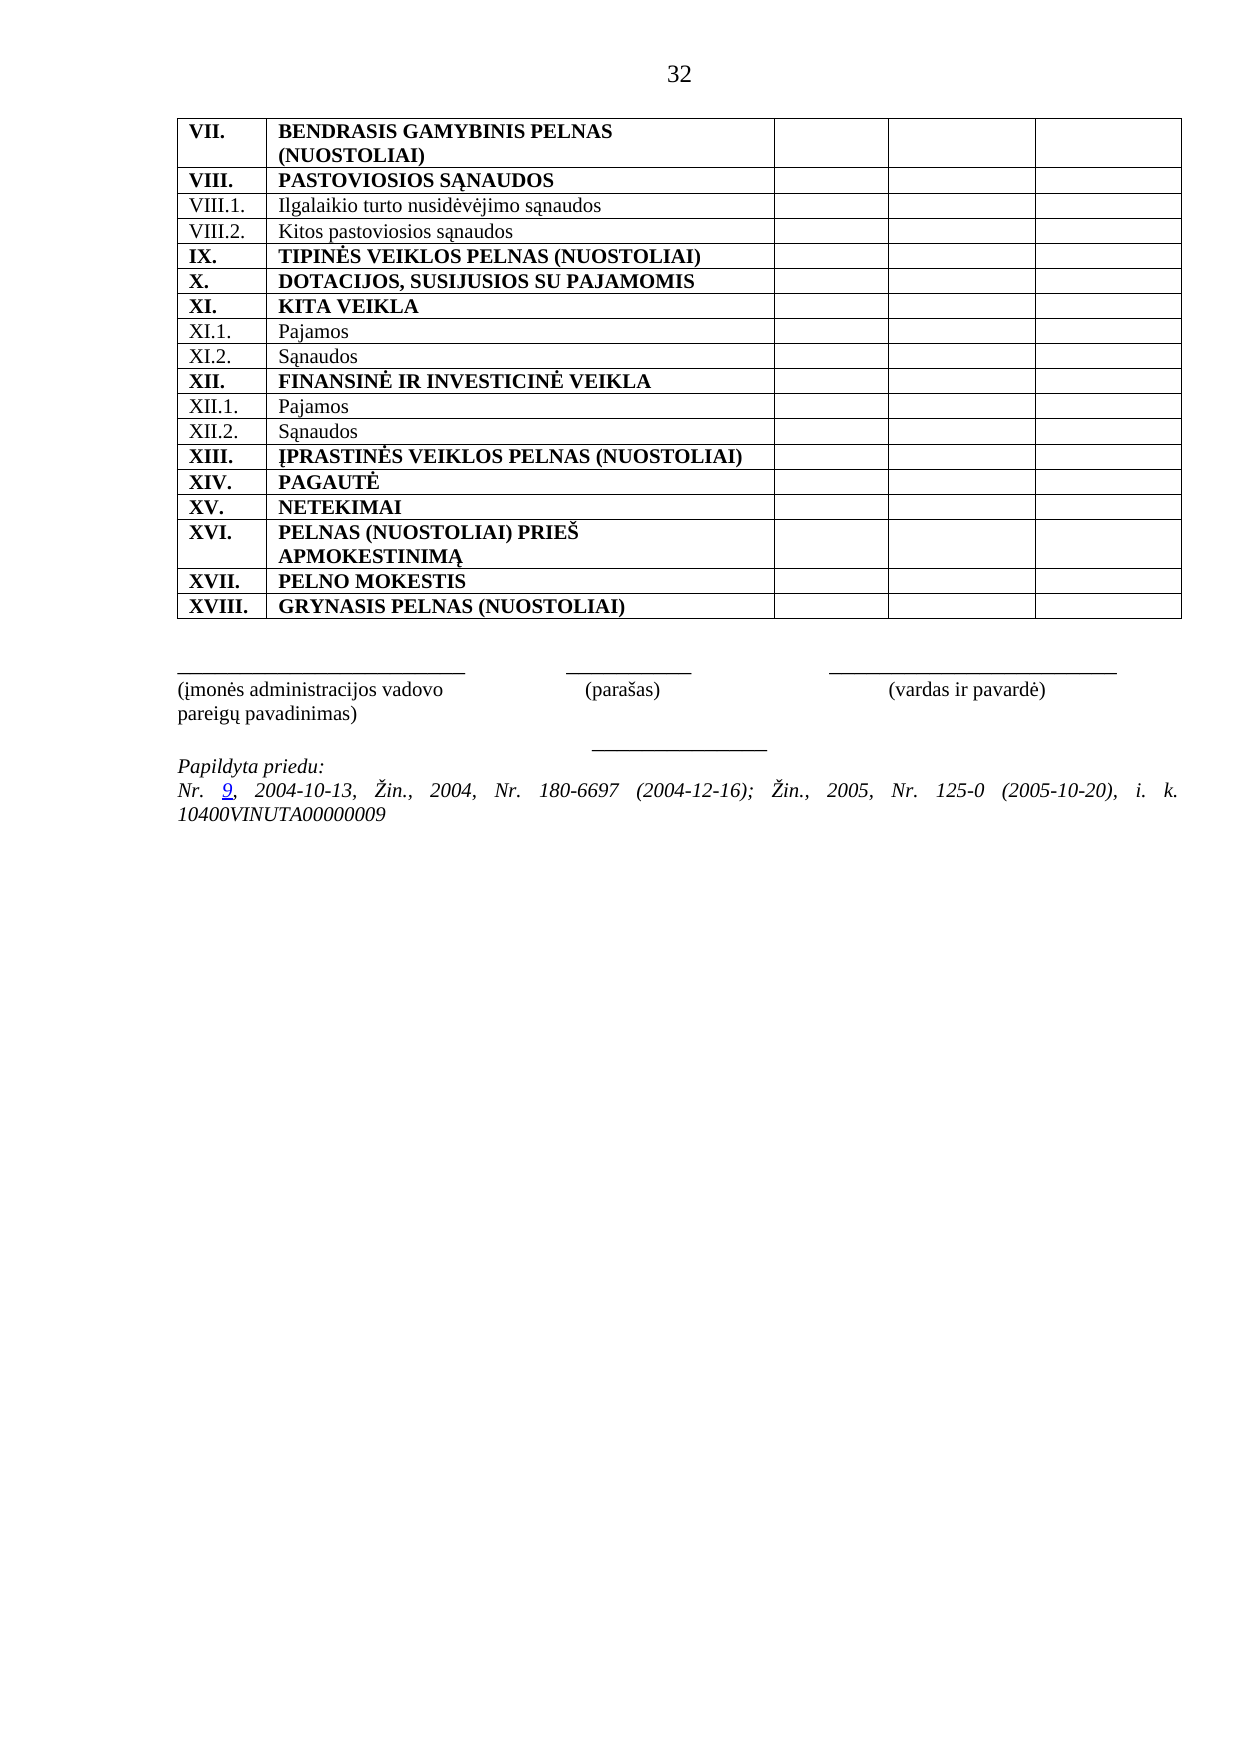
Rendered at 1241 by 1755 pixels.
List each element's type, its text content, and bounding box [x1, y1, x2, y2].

table_cell [775, 495, 888, 519]
table_cell BENDRASIS GAMYBINIS PELNAS (NUOSTOLIAI) [267, 119, 774, 167]
table_cell XII. [178, 369, 266, 393]
table_cell [1036, 520, 1181, 568]
table_cell PELNAS (NUOSTOLIAI) PRIEŠ APMOKESTINIMĄ [267, 520, 774, 568]
text ______________ [177, 725, 1181, 753]
text pareigų pavadinimas) [177, 701, 1181, 725]
table_cell [1036, 369, 1181, 393]
table_cell Pajamos [267, 319, 774, 343]
text (įmonės administracijos vadovo (parašas) (vardas ir pavardė) [177, 677, 1181, 701]
table_cell [1036, 294, 1181, 318]
table_cell XIII. [178, 445, 266, 468]
table_cell PELNO MOKESTIS [267, 569, 774, 593]
table_cell FINANSINĖ IR INVESTICINĖ VEIKLA [267, 369, 774, 393]
table_cell XVIII. [178, 594, 266, 618]
table_cell XI.2. [178, 344, 266, 368]
table_cell [1036, 219, 1181, 243]
table_cell [775, 369, 888, 393]
table_cell [889, 294, 1035, 318]
table_cell PASTOVIOSIOS SĄNAUDOS [267, 168, 774, 192]
table_cell Pajamos [267, 394, 774, 418]
table_cell [1036, 344, 1181, 368]
table_cell [889, 168, 1035, 192]
table_cell XIV. [178, 470, 266, 494]
table_cell [889, 445, 1035, 468]
table_cell [775, 294, 888, 318]
table_cell [889, 194, 1035, 217]
table_cell [1036, 394, 1181, 418]
table_cell [889, 269, 1035, 293]
table_cell [1036, 419, 1181, 443]
table_cell VIII. [178, 168, 266, 192]
table_cell VIII.2. [178, 219, 266, 243]
table_cell XVII. [178, 569, 266, 593]
table_cell [889, 244, 1035, 268]
table_cell [775, 219, 888, 243]
table_cell DOTACIJOS, SUSIJUSIOS SU PAJAMOMIS [267, 269, 774, 293]
text Papildyta priedu: [177, 753, 1181, 778]
table_cell [775, 445, 888, 468]
table_cell [1036, 194, 1181, 217]
table_cell ĮPRASTINĖS VEIKLOS PELNAS (NUOSTOLIAI) [267, 445, 774, 468]
table_cell XII.1. [178, 394, 266, 418]
table_cell [775, 594, 888, 618]
table_cell [775, 269, 888, 293]
table_cell VII. [178, 119, 266, 167]
text Nr. 9, 2004-10-13, Žin., 2004, Nr. 180-6697 (2004-12-16); Žin., 2005, Nr. 125-0 (2005-10-20), i. k. 10400VINUTA00000009 [177, 778, 1181, 826]
table_cell Sąnaudos [267, 419, 774, 443]
table_cell [889, 569, 1035, 593]
table_cell [889, 419, 1035, 443]
table_cell Sąnaudos [267, 344, 774, 368]
table_cell [775, 470, 888, 494]
table_cell Ilgalaikio turto nusidėvėjimo sąnaudos [267, 194, 774, 217]
table_cell NETEKIMAI [267, 495, 774, 519]
table_cell [889, 344, 1035, 368]
table_cell XII.2. [178, 419, 266, 443]
table_cell IX. [178, 244, 266, 268]
table_cell [889, 119, 1035, 167]
table_cell [1036, 594, 1181, 618]
table_cell [775, 319, 888, 343]
table_cell Kitos pastoviosios sąnaudos [267, 219, 774, 243]
table_cell XI. [178, 294, 266, 318]
table_cell [1036, 168, 1181, 192]
table_cell [775, 244, 888, 268]
table_cell [775, 344, 888, 368]
table_cell [775, 168, 888, 192]
table_cell [775, 119, 888, 167]
table_cell [1036, 244, 1181, 268]
text _______________________ __________ _______________________ [177, 648, 1181, 677]
table_cell [889, 219, 1035, 243]
table_cell XI.1. [178, 319, 266, 343]
table_cell [775, 194, 888, 217]
table_cell [1036, 569, 1181, 593]
table_cell VIII.1. [178, 194, 266, 217]
table_cell [775, 394, 888, 418]
table_cell [889, 594, 1035, 618]
table_cell X. [178, 269, 266, 293]
table_cell [775, 569, 888, 593]
table_cell [1036, 269, 1181, 293]
table_cell XVI. [178, 520, 266, 568]
table_cell GRYNASIS PELNAS (NUOSTOLIAI) [267, 594, 774, 618]
table_cell KITA VEIKLA [267, 294, 774, 318]
table_cell [889, 470, 1035, 494]
table_cell [775, 419, 888, 443]
table_cell [1036, 495, 1181, 519]
table_cell [1036, 445, 1181, 468]
table_cell [889, 369, 1035, 393]
table_cell [1036, 319, 1181, 343]
table_cell [889, 319, 1035, 343]
table_cell [889, 520, 1035, 568]
table_cell [889, 394, 1035, 418]
table_cell [889, 495, 1035, 519]
table_cell [1036, 119, 1181, 167]
table_cell PAGAUTĖ [267, 470, 774, 494]
table_cell XV. [178, 495, 266, 519]
table_cell [775, 520, 888, 568]
table_cell TIPINĖS VEIKLOS PELNAS (NUOSTOLIAI) [267, 244, 774, 268]
table_cell [1036, 470, 1181, 494]
